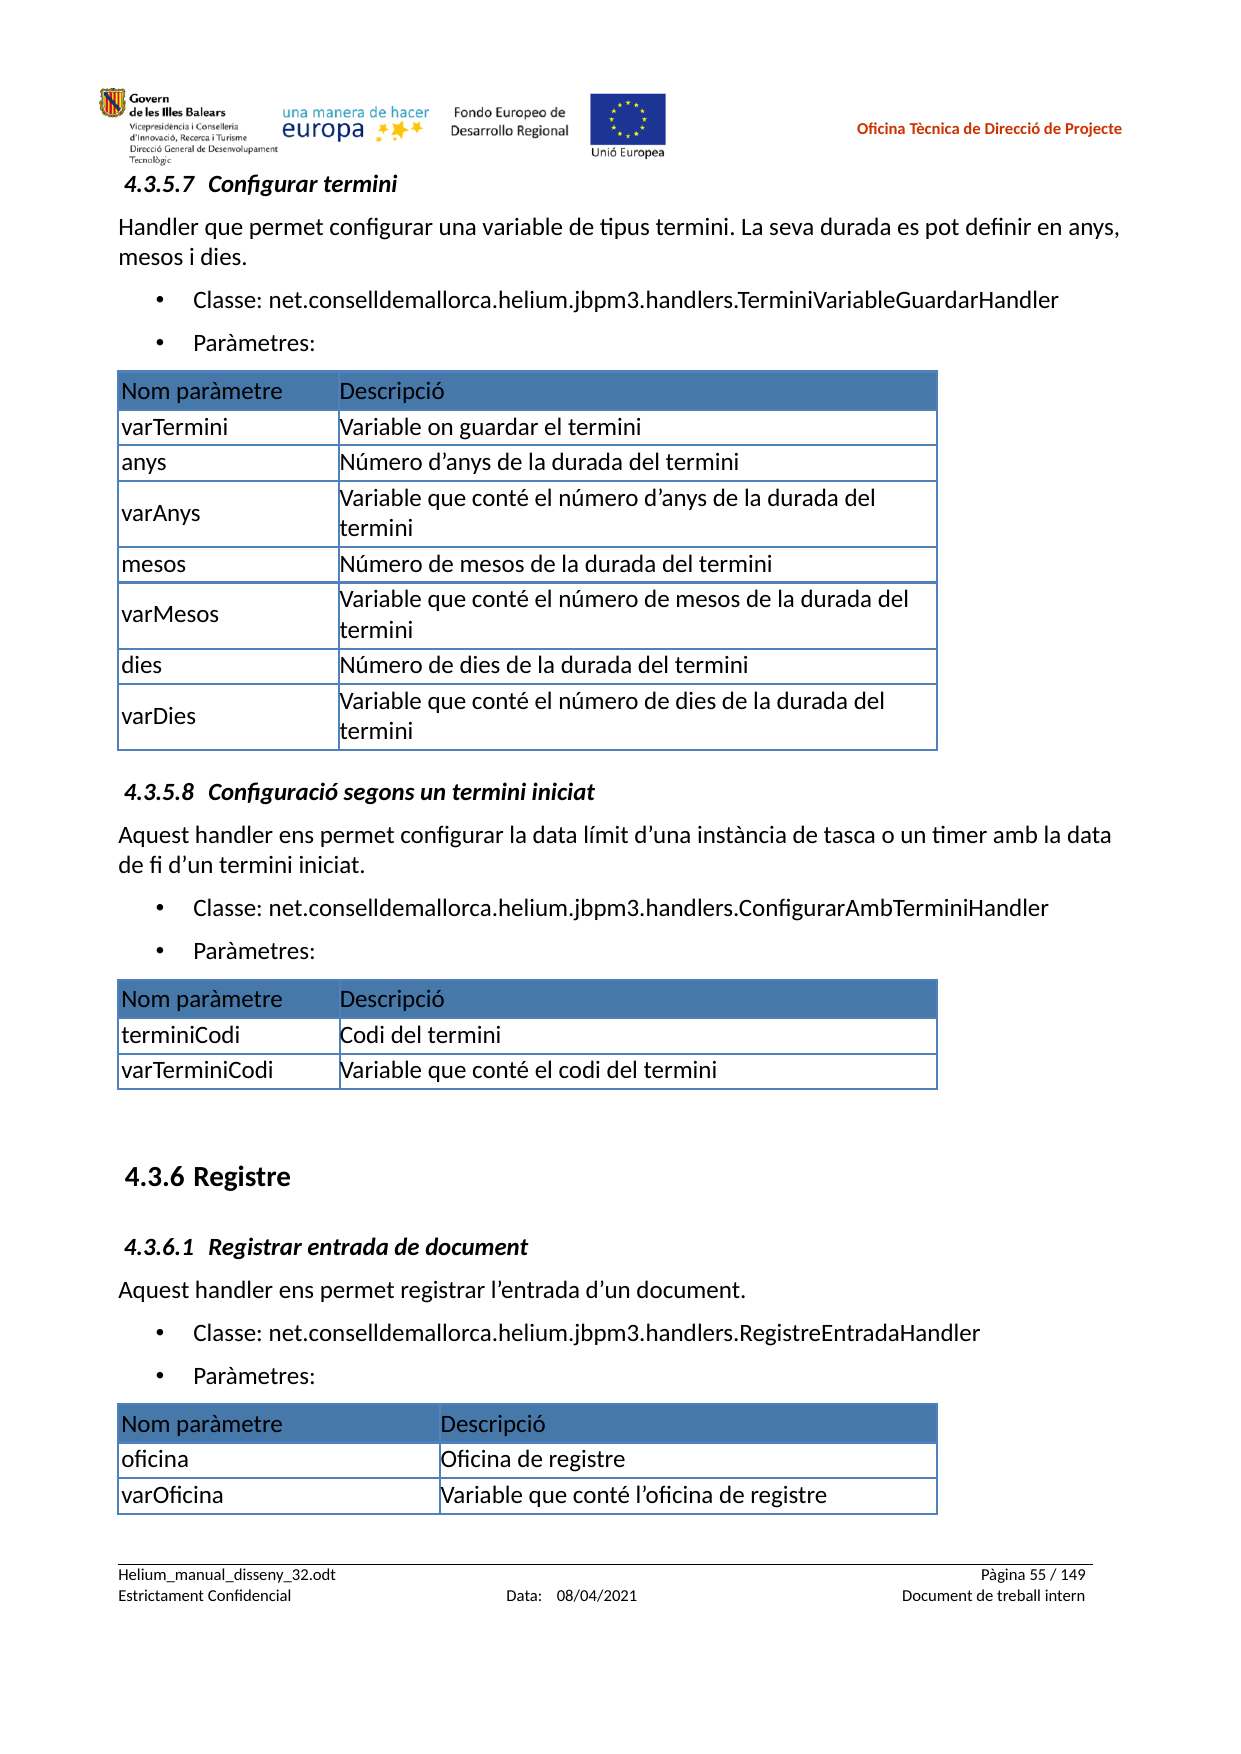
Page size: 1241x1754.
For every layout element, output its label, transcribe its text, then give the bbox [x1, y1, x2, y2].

table_cell terminiCodi [119, 1019, 339, 1052]
table_cell Número de dies de la durada del termini [340, 650, 936, 683]
table_cell varOficina [119, 1479, 439, 1512]
table_cell Variable on guardar el termini [340, 411, 936, 444]
list Paràmetres: [156, 327, 1122, 358]
subtitle Configuració segons un termini iniciat [118, 776, 1122, 806]
table_cell varTerminiCodi [119, 1055, 339, 1088]
subtitle Configurar termini [118, 168, 1122, 198]
subtitle Registrar entrada de document [118, 1231, 1122, 1261]
subtitle Registre [118, 1158, 1122, 1194]
table_header Descripció [340, 373, 936, 409]
table_cell varTermini [119, 411, 338, 444]
list Paràmetres: [156, 1360, 1122, 1391]
table_cell Número de mesos de la durada del termini [340, 548, 936, 581]
table_cell anys [119, 446, 338, 480]
table_header Nom paràmetre [119, 981, 339, 1017]
table_cell oficina [119, 1444, 439, 1477]
table_cell Codi del termini [341, 1019, 936, 1052]
table_cell dies [119, 650, 338, 683]
table_cell Variable que conté el número d’anys de la durada del termini [340, 482, 936, 546]
table_header Nom paràmetre [119, 1405, 439, 1441]
text Handler que permet configurar una variable de tipus termini. La seva durada es pot definir en anys, mesos i dies. [118, 211, 1122, 272]
table_cell varMesos [119, 584, 338, 647]
table_cell mesos [119, 548, 338, 581]
table_cell varAnys [119, 482, 338, 546]
table_cell Variable que conté el número de dies de la durada del termini [340, 685, 936, 749]
text Aquest handler ens permet configurar la data límit d’una instància de tasca o un timer amb la data de fi d’un termini iniciat. [118, 819, 1122, 880]
table_cell Variable que conté l’oficina de registre [441, 1479, 936, 1512]
picture [99, 87, 668, 166]
table_header Nom paràmetre [119, 373, 338, 409]
list Classe: net.conselldemallorca.helium.jbpm3.handlers.ConfigurarAmbTerminiHandler [156, 892, 1122, 923]
table_cell Número d’anys de la durada del termini [340, 446, 936, 480]
table_cell Oficina de registre [441, 1444, 936, 1477]
list Paràmetres: [156, 935, 1122, 966]
table_cell Variable que conté el número de mesos de la durada del termini [340, 584, 936, 647]
table_cell varDies [119, 685, 338, 749]
table_cell Variable que conté el codi del termini [341, 1055, 936, 1088]
list Classe: net.conselldemallorca.helium.jbpm3.handlers.RegistreEntradaHandler [156, 1317, 1122, 1347]
text Aquest handler ens permet registrar l’entrada d’un document. [118, 1274, 1122, 1304]
table_header Descripció [441, 1405, 936, 1441]
list Classe: net.conselldemallorca.helium.jbpm3.handlers.TerminiVariableGuardarHandler [156, 284, 1122, 315]
table_header Descripció [341, 981, 936, 1017]
